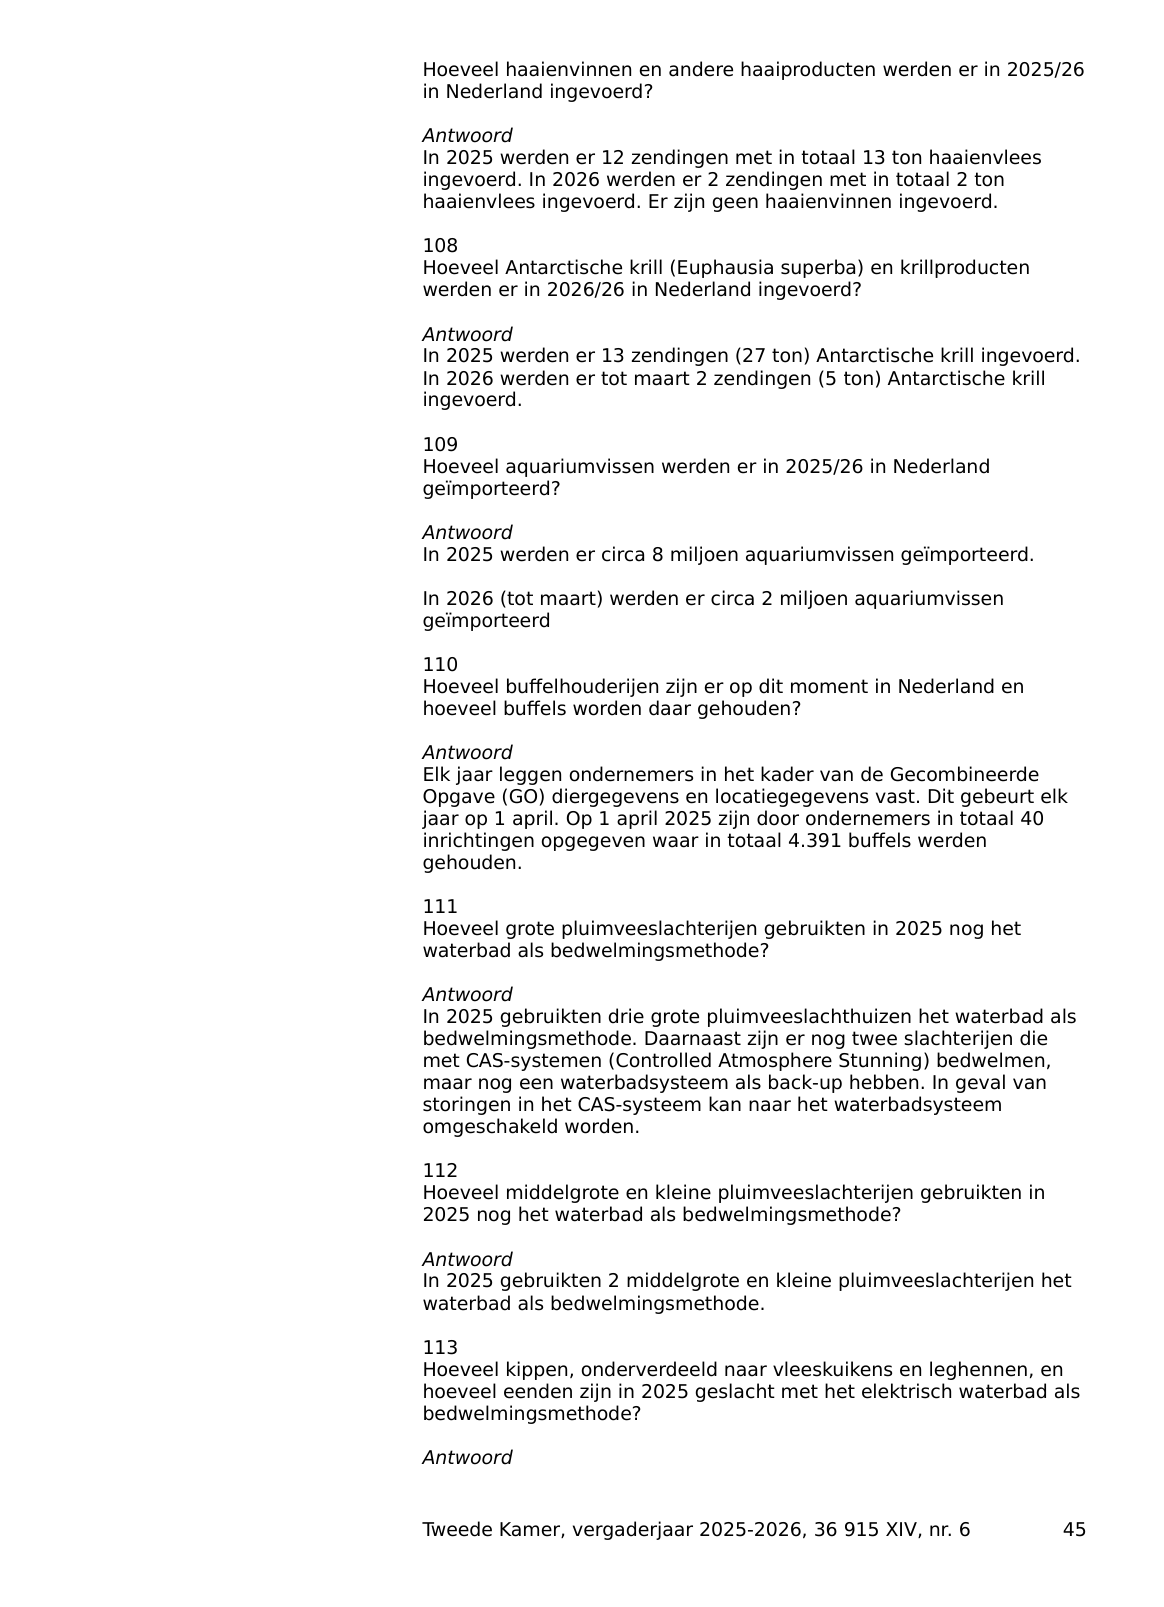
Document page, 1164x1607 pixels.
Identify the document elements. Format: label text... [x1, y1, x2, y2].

text Hoeveel middelgrote en kleine pluimveeslachterijen gebruikten in 2025 nog het waterbad als bedwelmingsmethode? [422, 1182, 1087, 1226]
text In 2025 gebruikten drie grote pluimveeslachthuizen het waterbad als bedwelmingsmethode. Daarnaast zijn er nog twee slachterijen die met CAS-systemen (Controlled Atmosphere Stunning) bedwelmen, maar nog een waterbadsysteem als back-up hebben. In geval van storingen in het CAS-systeem kan naar het waterbadsysteem omgeschakeld worden. [422, 1006, 1087, 1138]
text Hoeveel kippen, onderverdeeld naar vleeskuikens en leghennen, en hoeveel eenden zijn in 2025 geslacht met het elektrisch waterbad als bedwelmingsmethode? [422, 1358, 1087, 1424]
text Antwoord [422, 522, 1087, 544]
text Antwoord [422, 323, 1087, 345]
text Hoeveel haaienvinnen en andere haaiproducten werden er in 2025/26 in Nederland ingevoerd? [422, 59, 1087, 103]
text Antwoord [422, 1248, 1087, 1270]
text Antwoord [422, 742, 1087, 764]
text In 2026 (tot maart) werden er circa 2 miljoen aquariumvissen geïmporteerd [422, 588, 1087, 632]
text 111 [422, 896, 1087, 918]
text 113 [422, 1337, 1087, 1358]
text Hoeveel buffelhouderijen zijn er op dit moment in Nederland en hoeveel buffels worden daar gehouden? [422, 676, 1087, 720]
text In 2025 gebruikten 2 middelgrote en kleine pluimveeslachterijen het waterbad als bedwelmingsmethode. [422, 1270, 1087, 1314]
text Antwoord [422, 125, 1087, 147]
text Antwoord [422, 984, 1087, 1006]
text Hoeveel Antarctische krill (Euphausia superba) en krillproducten werden er in 2026/26 in Nederland ingevoerd? [422, 257, 1087, 301]
text 108 [422, 235, 1087, 257]
text Hoeveel aquariumvissen werden er in 2025/26 in Nederland geïmporteerd? [422, 456, 1087, 499]
text Elk jaar leggen ondernemers in het kader van de Gecombineerde Opgave (GO) diergegevens en locatiegegevens vast. Dit gebeurt elk jaar op 1 april. Op 1 april 2025 zijn door ondernemers in totaal 40 inrichtingen opgegeven waar in totaal 4.391 buffels werden gehouden. [422, 764, 1087, 874]
text Hoeveel grote pluimveeslachterijen gebruikten in 2025 nog het waterbad als bedwelmingsmethode? [422, 918, 1087, 962]
text Antwoord [422, 1447, 1087, 1469]
text In 2025 werden er 12 zendingen met in totaal 13 ton haaienvlees ingevoerd. In 2026 werden er 2 zendingen met in totaal 2 ton haaienvlees ingevoerd. Er zijn geen haaienvinnen ingevoerd. [422, 147, 1087, 213]
text 112 [422, 1160, 1087, 1182]
text In 2025 werden er circa 8 miljoen aquariumvissen geïmporteerd. [422, 544, 1087, 566]
text 109 [422, 433, 1087, 456]
text In 2025 werden er 13 zendingen (27 ton) Antarctische krill ingevoerd. In 2026 werden er tot maart 2 zendingen (5 ton) Antarctische krill ingevoerd. [422, 345, 1087, 411]
text 110 [422, 654, 1087, 676]
